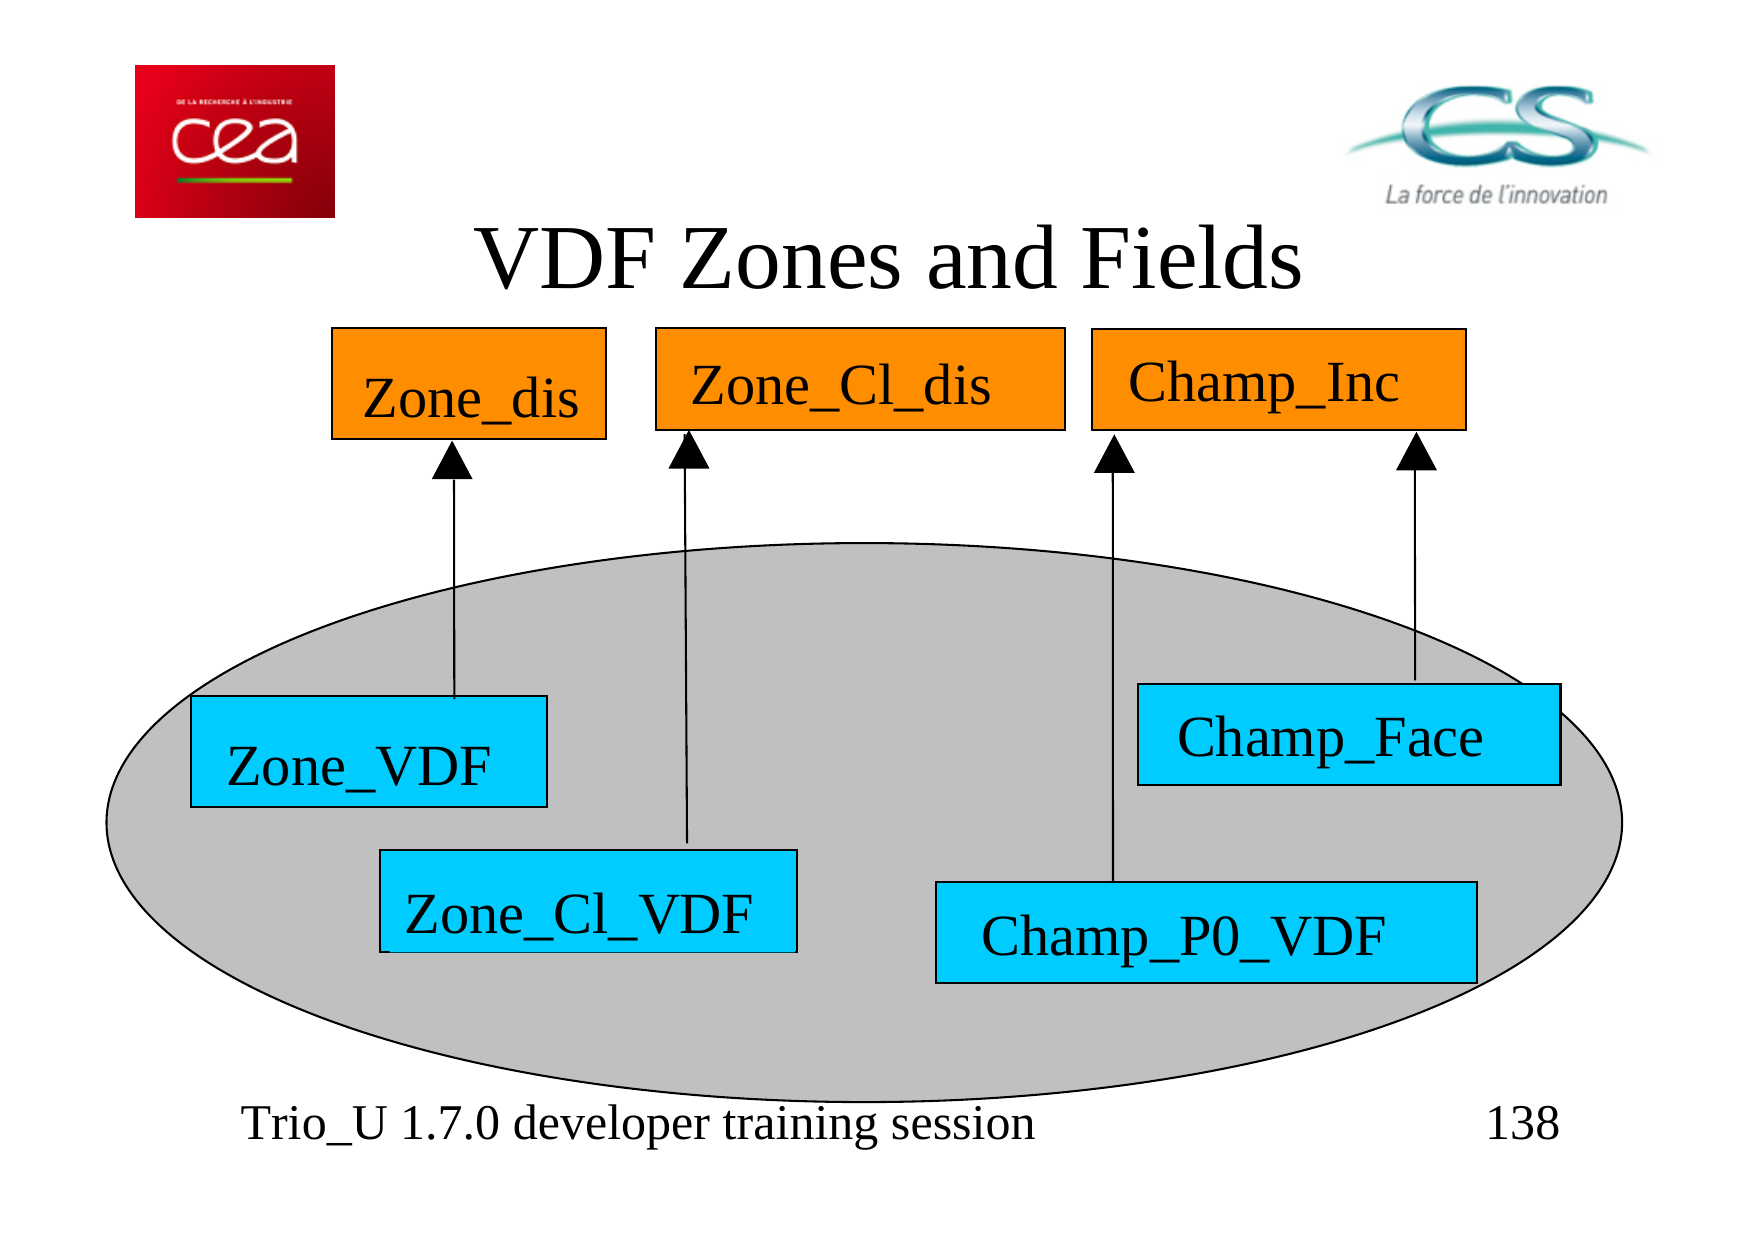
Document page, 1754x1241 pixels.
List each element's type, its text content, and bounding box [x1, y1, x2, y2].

text_box [433, 442, 471, 479]
title VDF Zones and Fields [225, 158, 1577, 346]
text_box Zone_VDF [211, 719, 508, 805]
text_box [106, 543, 1623, 1103]
picture [135, 65, 335, 218]
text_box [1092, 328, 1467, 430]
text_box [1397, 433, 1436, 470]
text_box [1095, 436, 1134, 472]
text_box [332, 327, 606, 439]
text_box Zone_Cl_VDF [389, 867, 796, 953]
text_box Zone_Cl_dis [675, 338, 1053, 424]
text_box Champ_Face [1161, 691, 1524, 777]
text_box Champ_P0_VDF [966, 889, 1430, 975]
text_box Champ_Inc [1113, 335, 1434, 422]
text_box Zone_dis [347, 351, 596, 437]
text_box [656, 327, 1066, 430]
picture [1340, 73, 1662, 218]
text_box [670, 432, 708, 468]
